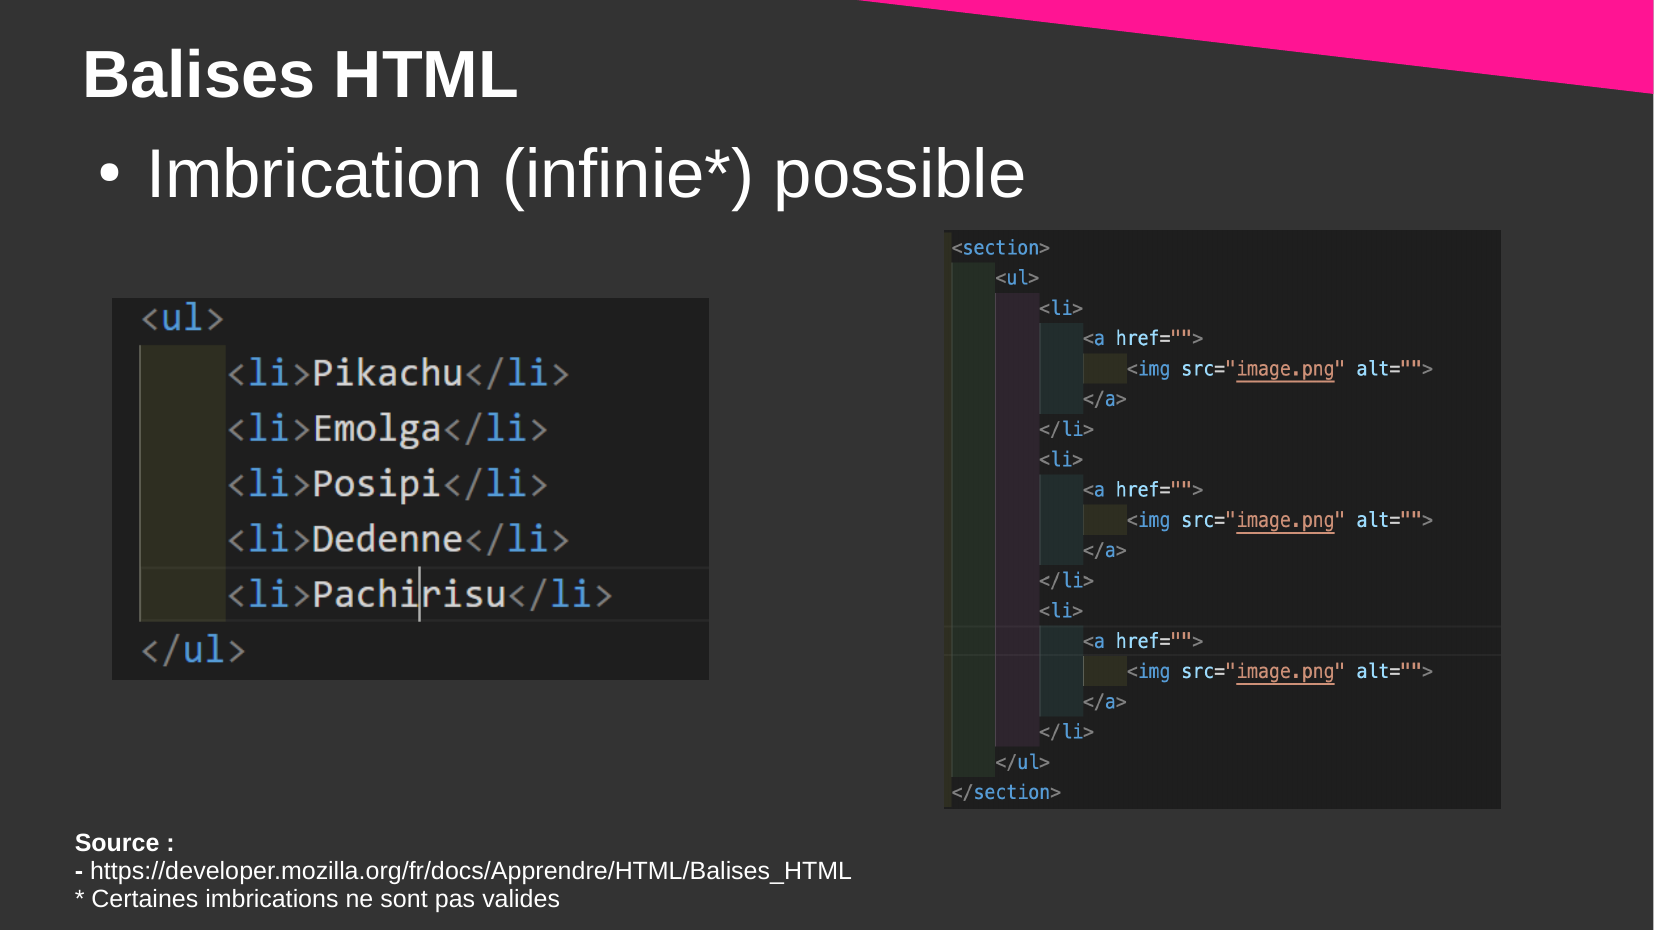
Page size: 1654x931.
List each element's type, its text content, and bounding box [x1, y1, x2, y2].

picture [112, 298, 709, 680]
list Imbrication (infinie*) possible [80, 135, 1217, 213]
title Balises HTML [82, 37, 1571, 114]
text_box [857, 0, 1654, 94]
text_box Source : - https://developer.mozilla.org/fr/docs/Apprendre/HTML/Balises_HTML * Certaines imbrications ne sont pas valides [59, 821, 1546, 920]
picture [944, 230, 1501, 810]
